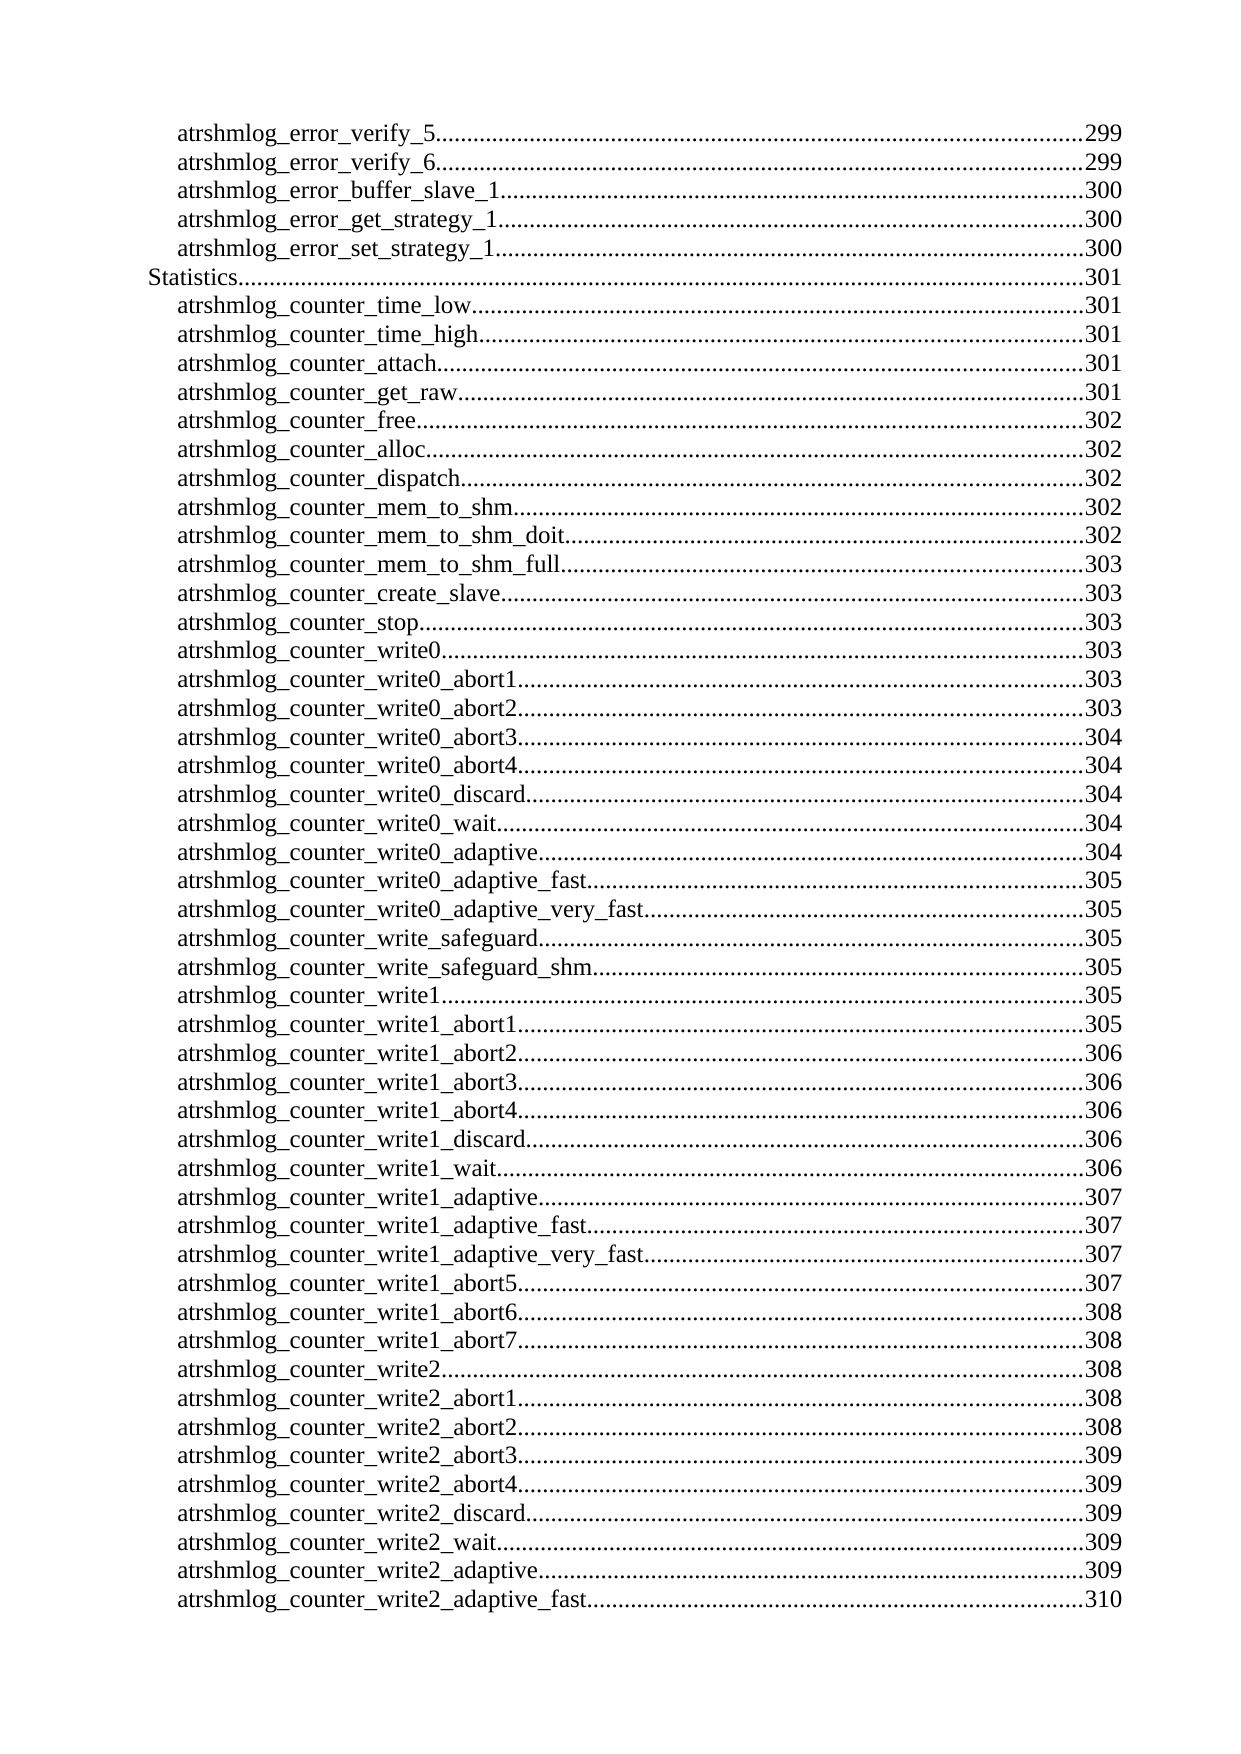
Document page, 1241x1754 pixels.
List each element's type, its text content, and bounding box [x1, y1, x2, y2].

text atrshmlog_counter_write1_abort5 307 [177, 1268, 1122, 1297]
text atrshmlog_error_verify_5 299 [177, 118, 1122, 147]
text atrshmlog_counter_write1 305 [177, 981, 1122, 1009]
text atrshmlog_counter_attach 301 [177, 348, 1122, 377]
text atrshmlog_counter_stop 303 [177, 607, 1122, 636]
text atrshmlog_counter_write_safeguard_shm 305 [177, 952, 1122, 981]
text atrshmlog_error_buffer_slave_1 300 [177, 176, 1122, 204]
text atrshmlog_counter_write1_adaptive 307 [177, 1182, 1122, 1211]
text atrshmlog_counter_get_raw 301 [177, 377, 1122, 406]
text atrshmlog_counter_write0_abort4 304 [177, 751, 1122, 779]
text atrshmlog_counter_write1_wait 306 [177, 1153, 1122, 1182]
text atrshmlog_counter_free 302 [177, 406, 1122, 434]
text atrshmlog_counter_write2_adaptive_fast 310 [177, 1584, 1122, 1613]
text Statistics 301 [148, 262, 1122, 291]
text atrshmlog_counter_write1_abort1 305 [177, 1009, 1122, 1038]
text atrshmlog_error_get_strategy_1 300 [177, 204, 1122, 233]
text atrshmlog_counter_write1_abort2 306 [177, 1038, 1122, 1067]
text atrshmlog_counter_write0_wait 304 [177, 808, 1122, 837]
text atrshmlog_counter_mem_to_shm 302 [177, 492, 1122, 521]
text atrshmlog_counter_write1_adaptive_very_fast 307 [177, 1239, 1122, 1268]
text atrshmlog_counter_write2_abort4 309 [177, 1469, 1122, 1498]
text atrshmlog_counter_write1_adaptive_fast 307 [177, 1211, 1122, 1239]
text atrshmlog_counter_mem_to_shm_full 303 [177, 549, 1122, 578]
text atrshmlog_counter_write2_adaptive 309 [177, 1556, 1122, 1584]
text atrshmlog_counter_write0 303 [177, 636, 1122, 664]
text atrshmlog_counter_write2_abort1 308 [177, 1383, 1122, 1412]
text atrshmlog_counter_write0_abort2 303 [177, 693, 1122, 722]
text atrshmlog_counter_write0_adaptive_very_fast 305 [177, 894, 1122, 923]
text atrshmlog_counter_write0_discard 304 [177, 779, 1122, 808]
text atrshmlog_counter_write0_adaptive_fast 305 [177, 866, 1122, 894]
text atrshmlog_error_set_strategy_1 300 [177, 233, 1122, 262]
text atrshmlog_counter_create_slave 303 [177, 578, 1122, 607]
text atrshmlog_counter_write_safeguard 305 [177, 923, 1122, 952]
text atrshmlog_counter_write1_abort6 308 [177, 1297, 1122, 1326]
text atrshmlog_counter_write1_abort3 306 [177, 1067, 1122, 1096]
text atrshmlog_counter_time_low 301 [177, 291, 1122, 319]
text atrshmlog_counter_alloc 302 [177, 434, 1122, 463]
text atrshmlog_error_verify_6 299 [177, 147, 1122, 176]
text atrshmlog_counter_time_high 301 [177, 319, 1122, 348]
text atrshmlog_counter_write2_wait 309 [177, 1527, 1122, 1556]
text atrshmlog_counter_mem_to_shm_doit 302 [177, 521, 1122, 549]
text atrshmlog_counter_write1_abort7 308 [177, 1326, 1122, 1354]
text atrshmlog_counter_write1_discard 306 [177, 1124, 1122, 1153]
text atrshmlog_counter_dispatch 302 [177, 463, 1122, 492]
text atrshmlog_counter_write2 308 [177, 1354, 1122, 1383]
text atrshmlog_counter_write0_adaptive 304 [177, 837, 1122, 866]
text atrshmlog_counter_write0_abort3 304 [177, 722, 1122, 751]
text atrshmlog_counter_write2_abort3 309 [177, 1441, 1122, 1469]
text atrshmlog_counter_write0_abort1 303 [177, 664, 1122, 693]
text atrshmlog_counter_write2_abort2 308 [177, 1412, 1122, 1441]
text atrshmlog_counter_write2_discard 309 [177, 1498, 1122, 1527]
text atrshmlog_counter_write1_abort4 306 [177, 1096, 1122, 1124]
